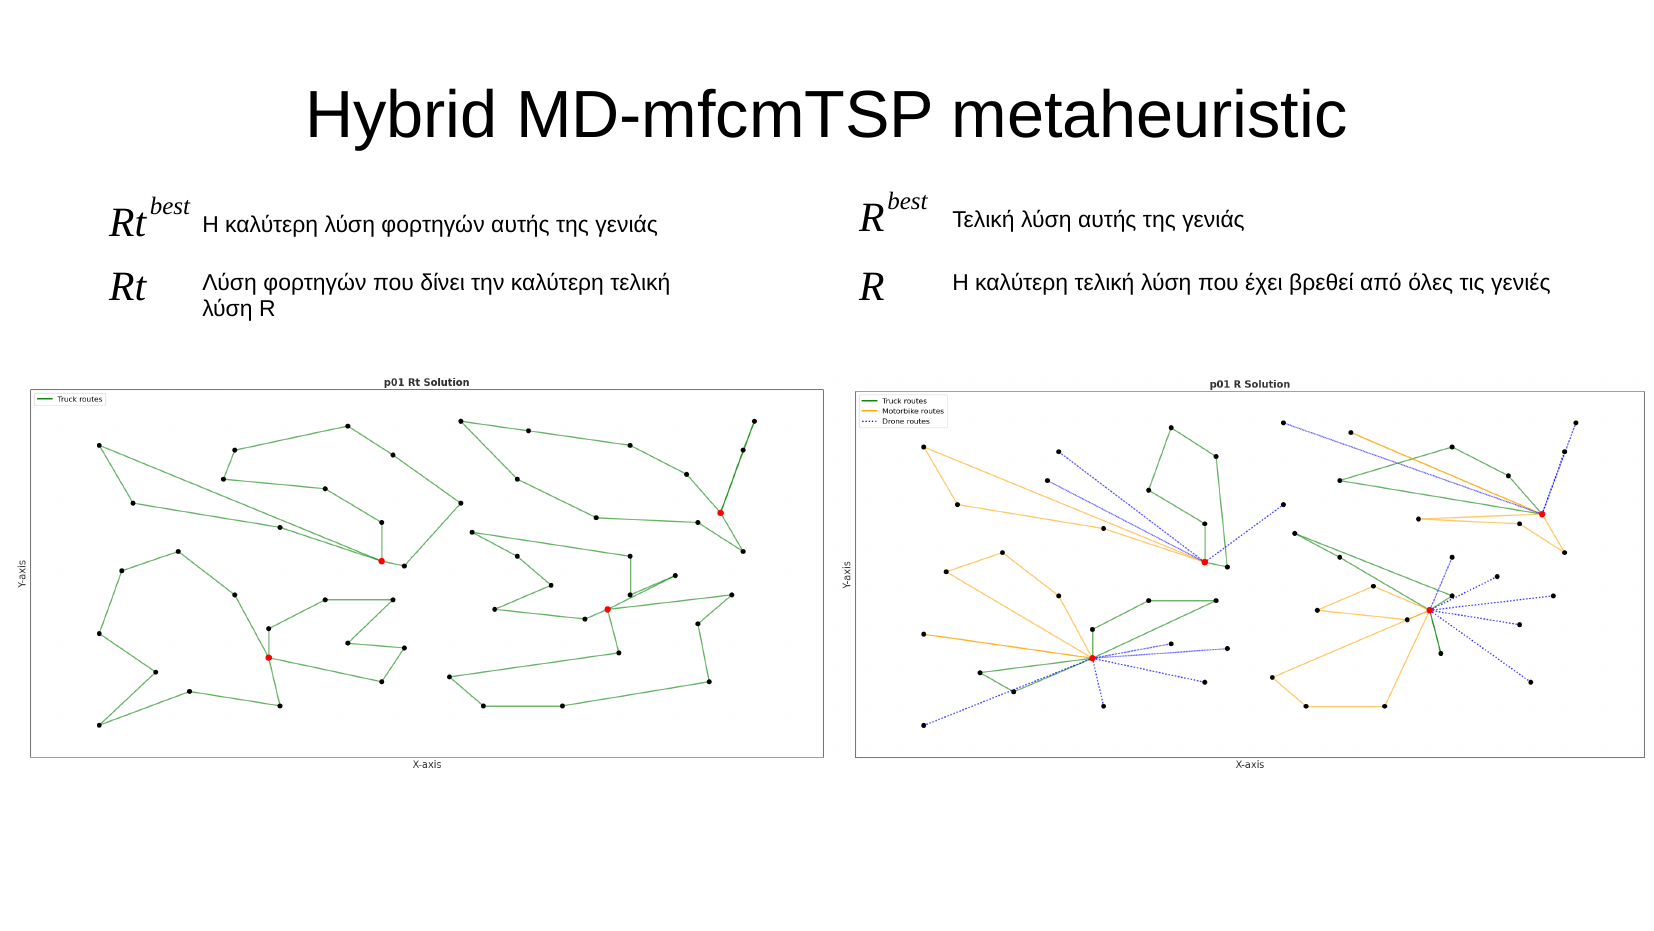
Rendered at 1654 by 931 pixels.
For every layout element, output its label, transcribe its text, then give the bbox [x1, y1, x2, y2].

chart [107, 192, 193, 245]
chart [857, 187, 930, 240]
text_box Η καλύτερη λύση φορτηγών αυτής της γενιάς [187, 204, 713, 245]
picture [0, 360, 1654, 788]
chart [107, 262, 151, 309]
chart [857, 262, 888, 309]
text_box Τελική λύση αυτής της γενιάς [937, 199, 1463, 240]
text_box Λύση φορτηγών που δίνει την καλύτερη τελική λύση R [187, 262, 713, 329]
text_box Η καλύτερη τελική λύση που έχει βρεθεί από όλες τις γενιές [937, 262, 1576, 329]
title Hybrid MD-mfcmTSP metaheuristic [82, 37, 1571, 193]
